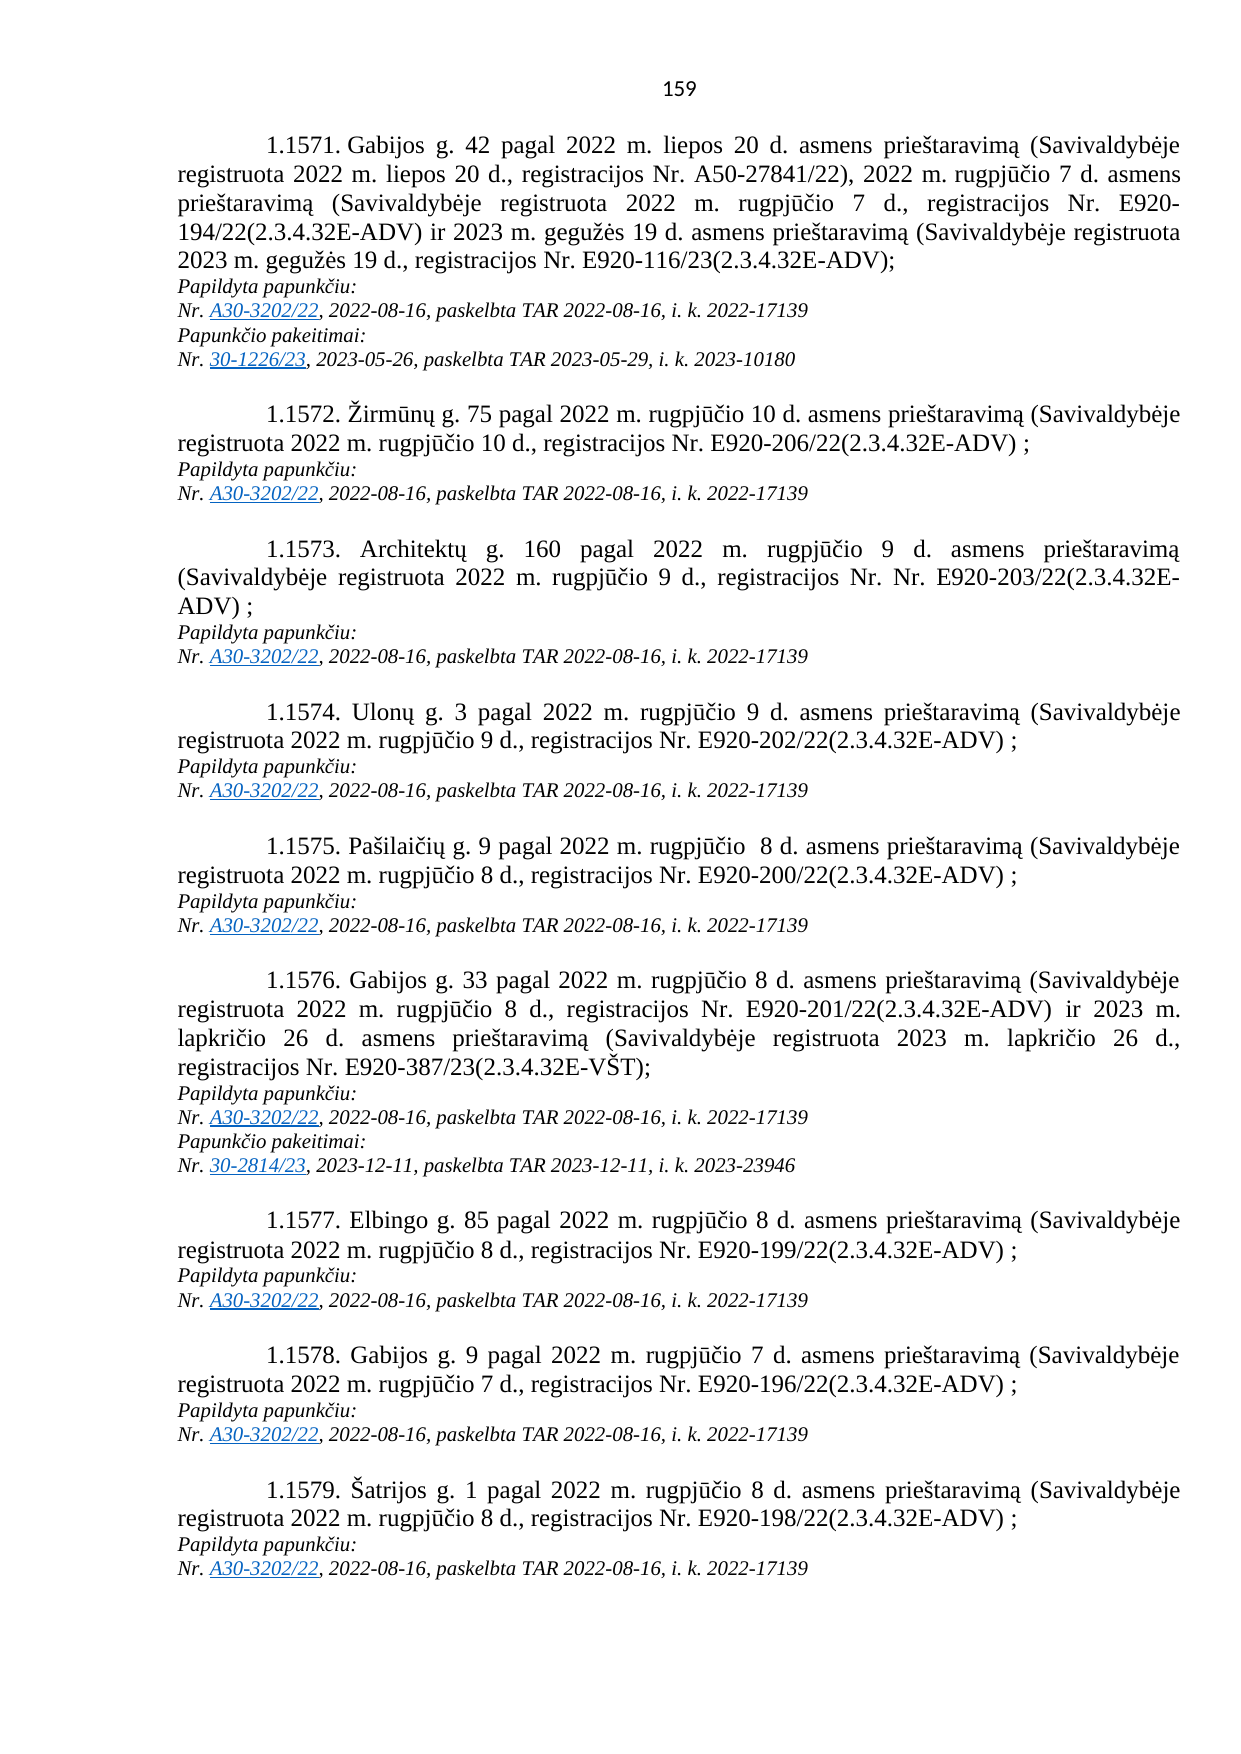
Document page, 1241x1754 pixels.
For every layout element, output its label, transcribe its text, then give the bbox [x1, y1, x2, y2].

text Nr. 30-2814/23, 2023-12-11, paskelbta TAR 2023-12-11, i. k. 2023-23946 [177, 1153, 1181, 1177]
text Papildyta papunkčiu: [177, 1532, 1181, 1556]
text 1.1576. Gabijos g. 33 pagal 2022 m. rugpjūčio 8 d. asmens prieštaravimą (Savivaldybėje registruota 2022 m. rugpjūčio 8 d., registracijos Nr. E920-201/22(2.3.4.32E-ADV) ir 2023 m. lapkričio 26 d. asmens prieštaravimą (Savivaldybėje registruota 2023 m. lapkričio 26 d., registracijos Nr. E920-387/23(2.3.4.32E-VŠT); [177, 966, 1181, 1081]
text 1.1578. Gabijos g. 9 pagal 2022 m. rugpjūčio 7 d. asmens prieštaravimą (Savivaldybėje registruota 2022 m. rugpjūčio 7 d., registracijos Nr. E920-196/22(2.3.4.32E-ADV) ; [177, 1340, 1181, 1398]
text Nr. A30-3202/22, 2022-08-16, paskelbta TAR 2022-08-16, i. k. 2022-17139 [177, 778, 1181, 802]
text Nr. A30-3202/22, 2022-08-16, paskelbta TAR 2022-08-16, i. k. 2022-17139 [177, 1105, 1181, 1129]
text 1.1573. Architektų g. 160 pagal 2022 m. rugpjūčio 9 d. asmens prieštaravimą (Savivaldybėje registruota 2022 m. rugpjūčio 9 d., registracijos Nr. Nr. E920-203/22(2.3.4.32E-ADV) ; [177, 534, 1181, 620]
text 1.1577. Elbingo g. 85 pagal 2022 m. rugpjūčio 8 d. asmens prieštaravimą (Savivaldybėje registruota 2022 m. rugpjūčio 8 d., registracijos Nr. E920-199/22(2.3.4.32E-ADV) ; [177, 1206, 1181, 1263]
text Papildyta papunkčiu: [177, 274, 1181, 298]
text Papildyta papunkčiu: [177, 620, 1181, 644]
text Nr. 30-1226/23, 2023-05-26, paskelbta TAR 2023-05-29, i. k. 2023-10180 [177, 347, 1181, 371]
text 1.1575. Pašilaičių g. 9 pagal 2022 m. rugpjūčio 8 d. asmens prieštaravimą (Savivaldybėje registruota 2022 m. rugpjūčio 8 d., registracijos Nr. E920-200/22(2.3.4.32E-ADV) ; [177, 831, 1181, 889]
text Papunkčio pakeitimai: [177, 1129, 1181, 1153]
text Nr. A30-3202/22, 2022-08-16, paskelbta TAR 2022-08-16, i. k. 2022-17139 [177, 298, 1181, 322]
text Nr. A30-3202/22, 2022-08-16, paskelbta TAR 2022-08-16, i. k. 2022-17139 [177, 644, 1181, 668]
text 1.1571. Gabijos g. 42 pagal 2022 m. liepos 20 d. asmens prieštaravimą (Savivaldybėje registruota 2022 m. liepos 20 d., registracijos Nr. A50-27841/22), 2022 m. rugpjūčio 7 d. asmens prieštaravimą (Savivaldybėje registruota 2022 m. rugpjūčio 7 d., registracijos Nr. E920-194/22(2.3.4.32E-ADV) ir 2023 m. gegužės 19 d. asmens prieštaravimą (Savivaldybėje registruota 2023 m. gegužės 19 d., registracijos Nr. E920-116/23(2.3.4.32E-ADV); [177, 131, 1181, 274]
text Papildyta papunkčiu: [177, 889, 1181, 913]
text 1.1572. Žirmūnų g. 75 pagal 2022 m. rugpjūčio 10 d. asmens prieštaravimą (Savivaldybėje registruota 2022 m. rugpjūčio 10 d., registracijos Nr. E920-206/22(2.3.4.32E-ADV) ; [177, 399, 1181, 457]
text Papildyta papunkčiu: [177, 1081, 1181, 1105]
text Papildyta papunkčiu: [177, 1263, 1181, 1287]
text Nr. A30-3202/22, 2022-08-16, paskelbta TAR 2022-08-16, i. k. 2022-17139 [177, 481, 1181, 505]
text Nr. A30-3202/22, 2022-08-16, paskelbta TAR 2022-08-16, i. k. 2022-17139 [177, 1287, 1181, 1312]
text Papildyta papunkčiu: [177, 1398, 1181, 1422]
text Nr. A30-3202/22, 2022-08-16, paskelbta TAR 2022-08-16, i. k. 2022-17139 [177, 913, 1181, 937]
text Papunkčio pakeitimai: [177, 322, 1181, 347]
text Papildyta papunkčiu: [177, 754, 1181, 778]
text 1.1574. Ulonų g. 3 pagal 2022 m. rugpjūčio 9 d. asmens prieštaravimą (Savivaldybėje registruota 2022 m. rugpjūčio 9 d., registracijos Nr. E920-202/22(2.3.4.32E-ADV) ; [177, 697, 1181, 754]
text Nr. A30-3202/22, 2022-08-16, paskelbta TAR 2022-08-16, i. k. 2022-17139 [177, 1556, 1181, 1580]
text Nr. A30-3202/22, 2022-08-16, paskelbta TAR 2022-08-16, i. k. 2022-17139 [177, 1422, 1181, 1446]
text Papildyta papunkčiu: [177, 457, 1181, 481]
text 1.1579. Šatrijos g. 1 pagal 2022 m. rugpjūčio 8 d. asmens prieštaravimą (Savivaldybėje registruota 2022 m. rugpjūčio 8 d., registracijos Nr. E920-198/22(2.3.4.32E-ADV) ; [177, 1475, 1181, 1532]
